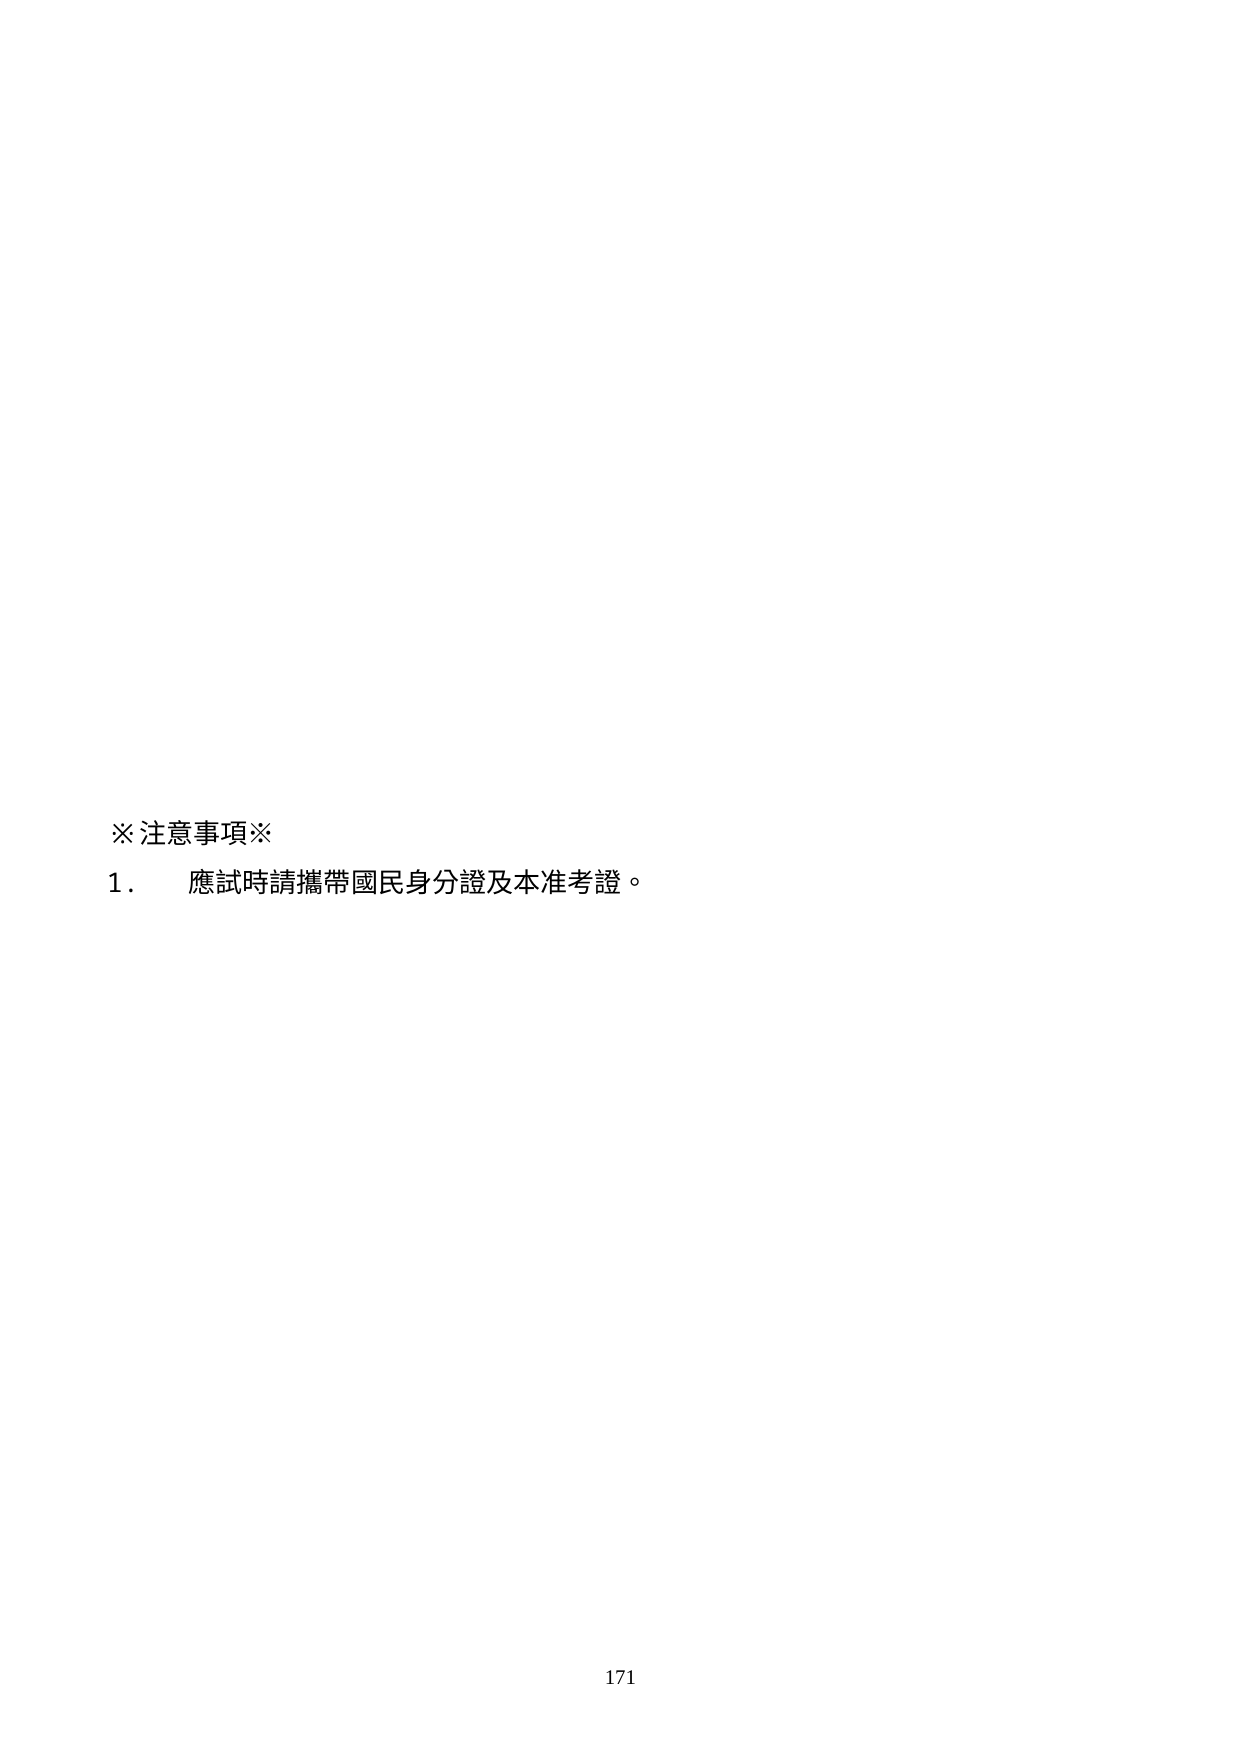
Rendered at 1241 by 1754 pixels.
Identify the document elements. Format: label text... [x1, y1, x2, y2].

text ※注意事項※ [106, 800, 1134, 854]
list 應試時請攜帶國民身分證及本准考證。 [106, 854, 1134, 902]
